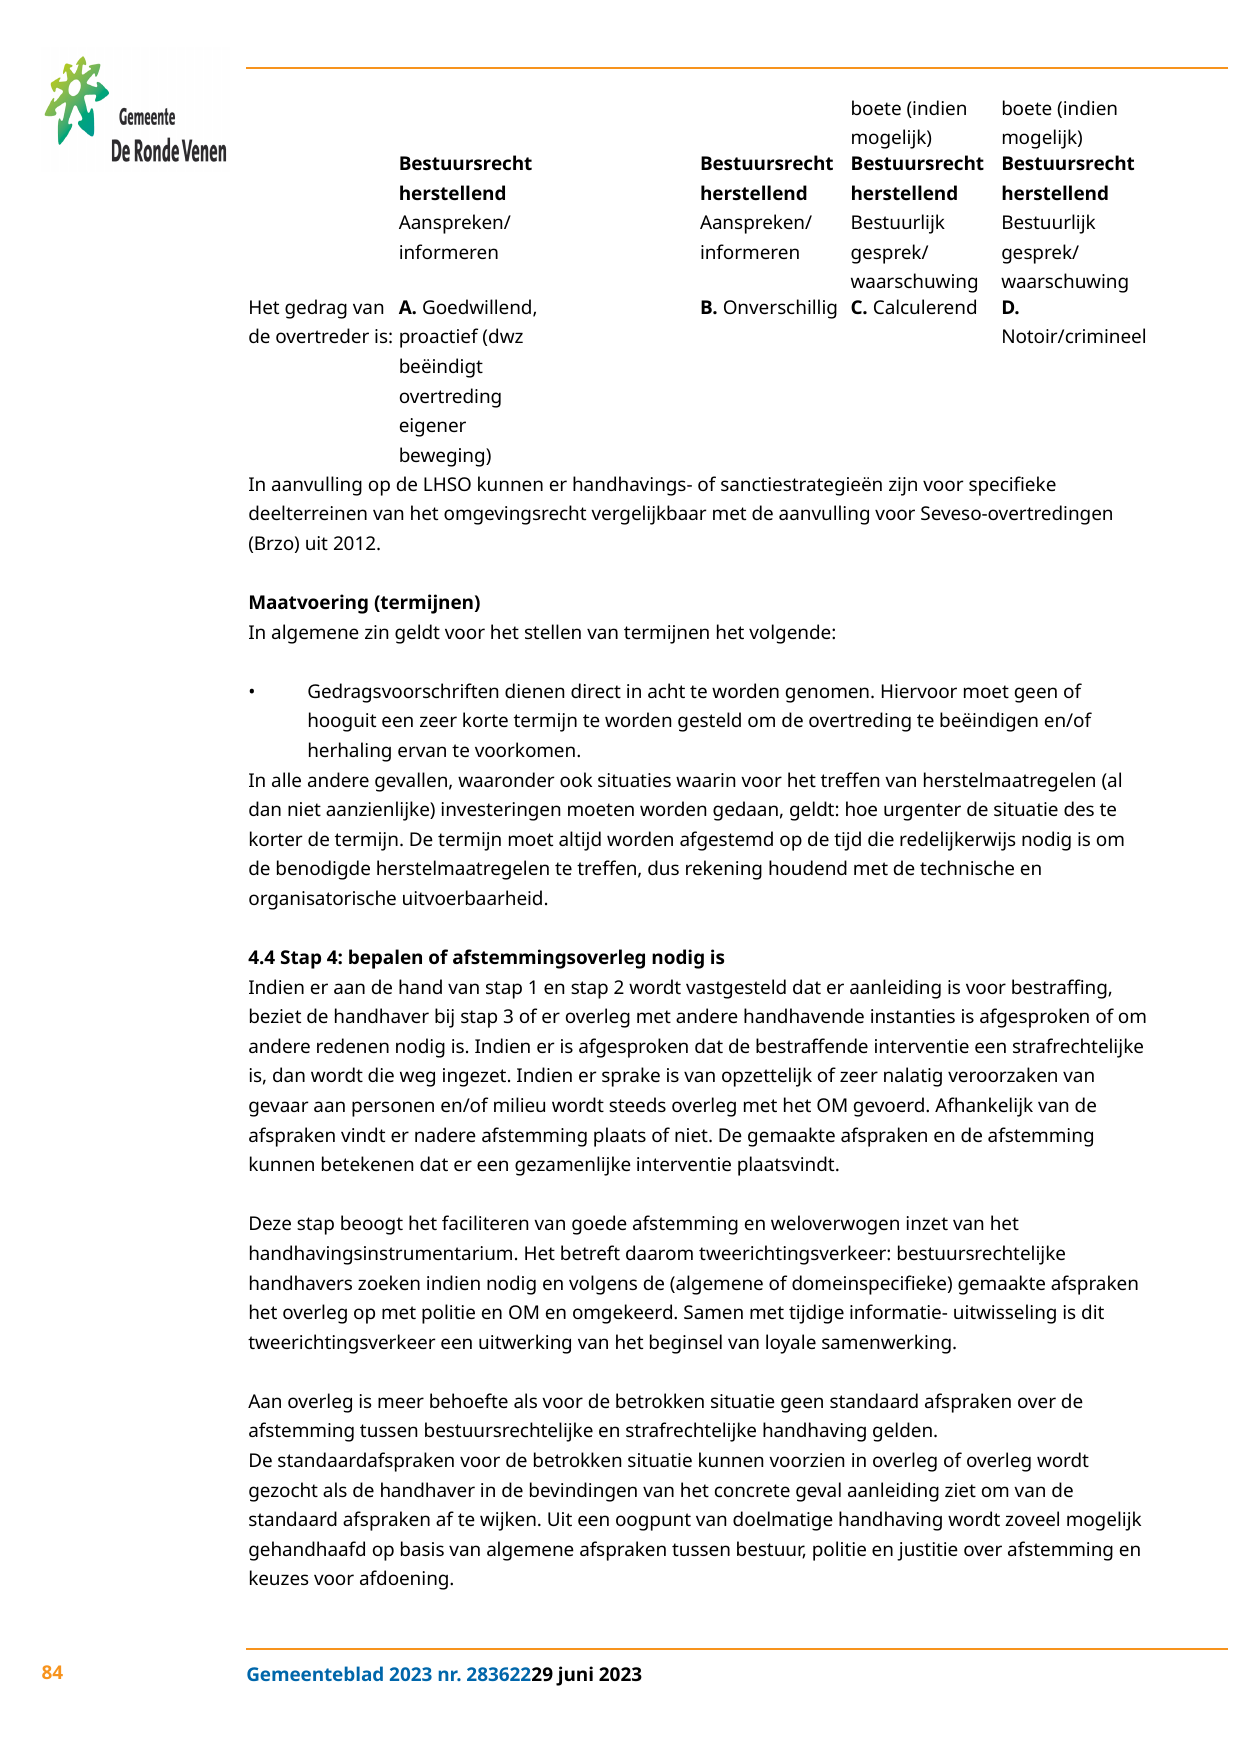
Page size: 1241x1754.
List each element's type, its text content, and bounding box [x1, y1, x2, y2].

table_cell [248, 95, 398, 150]
text Maatvoering (termijnen) [248, 589, 1152, 615]
text 4.4 Stap 4: bepalen of afstemmingsoverleg nodig is [248, 944, 1152, 970]
table_cell [399, 95, 549, 150]
text In algemene zin geldt voor het stellen van termijnen het volgende: [248, 619, 1152, 645]
table_cell B. Onverschillig [700, 294, 850, 468]
table_cell [248, 150, 398, 294]
table_cell A. Goedwillend, proactief (dwz beëindigt overtreding eigener beweging) [399, 294, 549, 468]
table_cell Bestuursrecht herstellend Aanspreken/informeren [700, 150, 850, 294]
text In alle andere gevallen, waaronder ook situaties waarin voor het treffen van herstelmaatregelen (al dan niet aanzienlijke) investeringen moeten worden gedaan, geldt: hoe urgenter de situatie des te korter de termijn. De termijn moet altijd worden afgestemd op de tijd die redelijkerwijs nodig is om de benodigde herstelmaatregelen te treffen, dus rekening houdend met de technische en organisatorische uitvoerbaarheid. [248, 767, 1152, 911]
table_cell Het gedrag van de overtreder is: [248, 294, 398, 468]
table_cell Bestuursrecht herstellend Bestuurlijk gesprek/ waarschuwing [850, 150, 1001, 294]
table_cell D. Notoir/crimineel [1001, 294, 1152, 468]
table_cell boete (indien mogelijk) [1001, 95, 1152, 150]
table_cell C. Calculerend [850, 294, 1001, 468]
table_cell [549, 294, 700, 468]
table_cell [549, 150, 700, 294]
table_cell Bestuursrecht herstellend Aanspreken/informeren [399, 150, 549, 294]
text Aan overleg is meer behoefte als voor de betrokken situatie geen standaard afspraken over de afstemming tussen bestuursrechtelijke en strafrechtelijke handhaving gelden. [248, 1388, 1152, 1443]
table_cell [700, 95, 850, 150]
list Gedragsvoorschriften dienen direct in acht te worden genomen. Hiervoor moet geen of hooguit een zeer korte termijn te worden gesteld om de overtreding te beëindigen en/of herhaling ervan te voorkomen. [248, 678, 1152, 763]
text Deze stap beoogt het faciliteren van goede afstemming en weloverwogen inzet van het handhavingsinstrumentarium. Het betreft daarom tweerichtingsverkeer: bestuursrechtelijke handhavers zoeken indien nodig en volgens de (algemene of domeinspecifieke) gemaakte afspraken het overleg op met politie en OM en omgekeerd. Samen met tijdige informatie- uitwisseling is dit tweerichtingsverkeer een uitwerking van het beginsel van loyale samenwerking. [248, 1211, 1152, 1355]
picture [41, 47, 231, 172]
text In aanvulling op de LHSO kunnen er handhavings- of sanctiestrategieën zijn voor specifieke deelterreinen van het omgevingsrecht vergelijkbaar met de aanvulling voor Seveso-overtredingen (Brzo) uit 2012. [248, 471, 1152, 556]
text Indien er aan de hand van stap 1 en stap 2 wordt vastgesteld dat er aanleiding is voor bestraffing, beziet de handhaver bij stap 3 of er overleg met andere handhavende instanties is afgesproken of om andere redenen nodig is. Indien er is afgesproken dat de bestraffende interventie een strafrechtelijke is, dan wordt die weg ingezet. Indien er sprake is van opzettelijk of zeer nalatig veroorzaken van gevaar aan personen en/of milieu wordt steeds overleg met het OM gevoerd. Afhankelijk van de afspraken vindt er nadere afstemming plaats of niet. De gemaakte afspraken en de afstemming kunnen betekenen dat er een gezamenlijke interventie plaatsvindt. [248, 974, 1152, 1177]
table_cell boete (indien mogelijk) [850, 95, 1001, 150]
text De standaardafspraken voor de betrokken situatie kunnen voorzien in overleg of overleg wordt gezocht als de handhaver in de bevindingen van het concrete geval aanleiding ziet om van de standaard afspraken af te wijken. Uit een oogpunt van doelmatige handhaving wordt zoveel mogelijk gehandhaafd op basis van algemene afspraken tussen bestuur, politie en justitie over afstemming en keuzes voor afdoening. [248, 1447, 1152, 1591]
table_cell Bestuursrecht herstellend Bestuurlijk gesprek/ waarschuwing [1001, 150, 1152, 294]
table_cell [549, 95, 700, 150]
